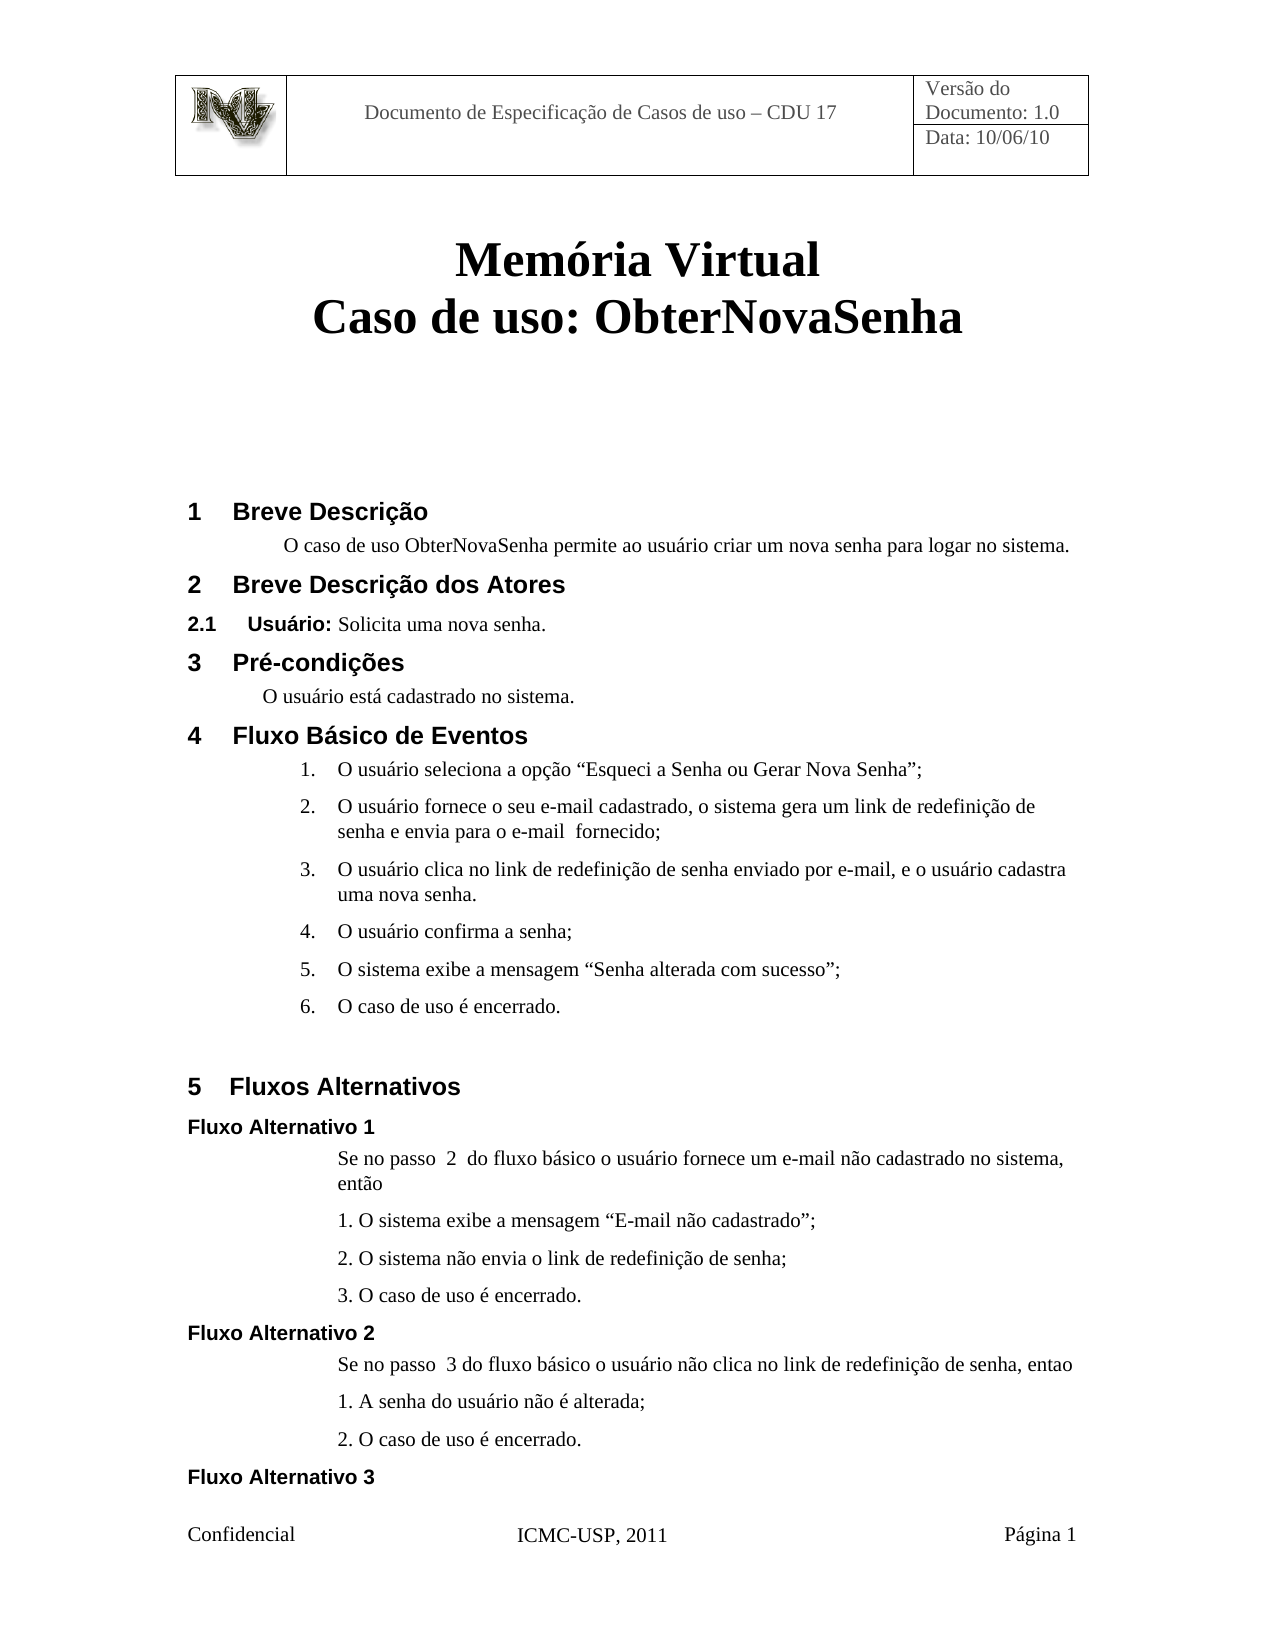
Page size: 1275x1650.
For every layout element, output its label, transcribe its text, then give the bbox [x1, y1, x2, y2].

list O caso de uso é encerrado. [300, 993, 1087, 1018]
subtitle Breve Descrição dos Atores [187, 570, 1087, 598]
list O usuário confirma a senha; [300, 918, 1087, 943]
list 1. O sistema exibe a mensagem “E-mail não cadastrado”; [300, 1207, 1087, 1232]
subtitle Fluxo Básico de Eventos [187, 721, 1087, 750]
list Se no passo 3 do fluxo básico o usuário não clica no link de redefinição de senha, entao [300, 1351, 1087, 1376]
list 2. O sistema não envia o link de redefinição de senha; [300, 1245, 1087, 1270]
text O usuário está cadastrado no sistema. [262, 683, 1087, 708]
subtitle Pré-condições [187, 648, 1087, 677]
subtitle Fluxo Alternativo 2 [187, 1320, 1087, 1345]
list O sistema exibe a mensagem “Senha alterada com sucesso”; [300, 956, 1087, 981]
subtitle Breve Descrição [187, 497, 1087, 526]
list 1. A senha do usuário não é alterada; [300, 1388, 1087, 1413]
list O usuário fornece o seu e-mail cadastrado, o sistema gera um link de redefinição de senha e envia para o e-mail fornecido; [300, 793, 1087, 843]
list 3. O caso de uso é encerrado. [300, 1282, 1087, 1307]
picture [186, 76, 277, 151]
list O usuário clica no link de redefinição de senha enviado por e-mail, e o usuário cadastra uma nova senha. [300, 856, 1087, 906]
subtitle 5 Fluxos Alternativos [187, 1072, 1087, 1101]
title Memória Virtual Caso de uso: ObterNovaSenha [187, 230, 1087, 345]
subtitle Fluxo Alternativo 3 [187, 1463, 1087, 1488]
list O usuário seleciona a opção “Esqueci a Senha ou Gerar Nova Senha”; [300, 756, 1087, 781]
subtitle Fluxo Alternativo 1 [187, 1113, 1087, 1138]
list 2. O caso de uso é encerrado. [300, 1426, 1087, 1451]
list Se no passo 2 do fluxo básico o usuário fornece um e-mail não cadastrado no sistema, então [300, 1145, 1087, 1195]
text O caso de uso ObterNovaSenha permite ao usuário criar um nova senha para logar no sistema. [262, 532, 1087, 557]
subtitle Usuário: Solicita uma nova senha. [187, 611, 1087, 636]
